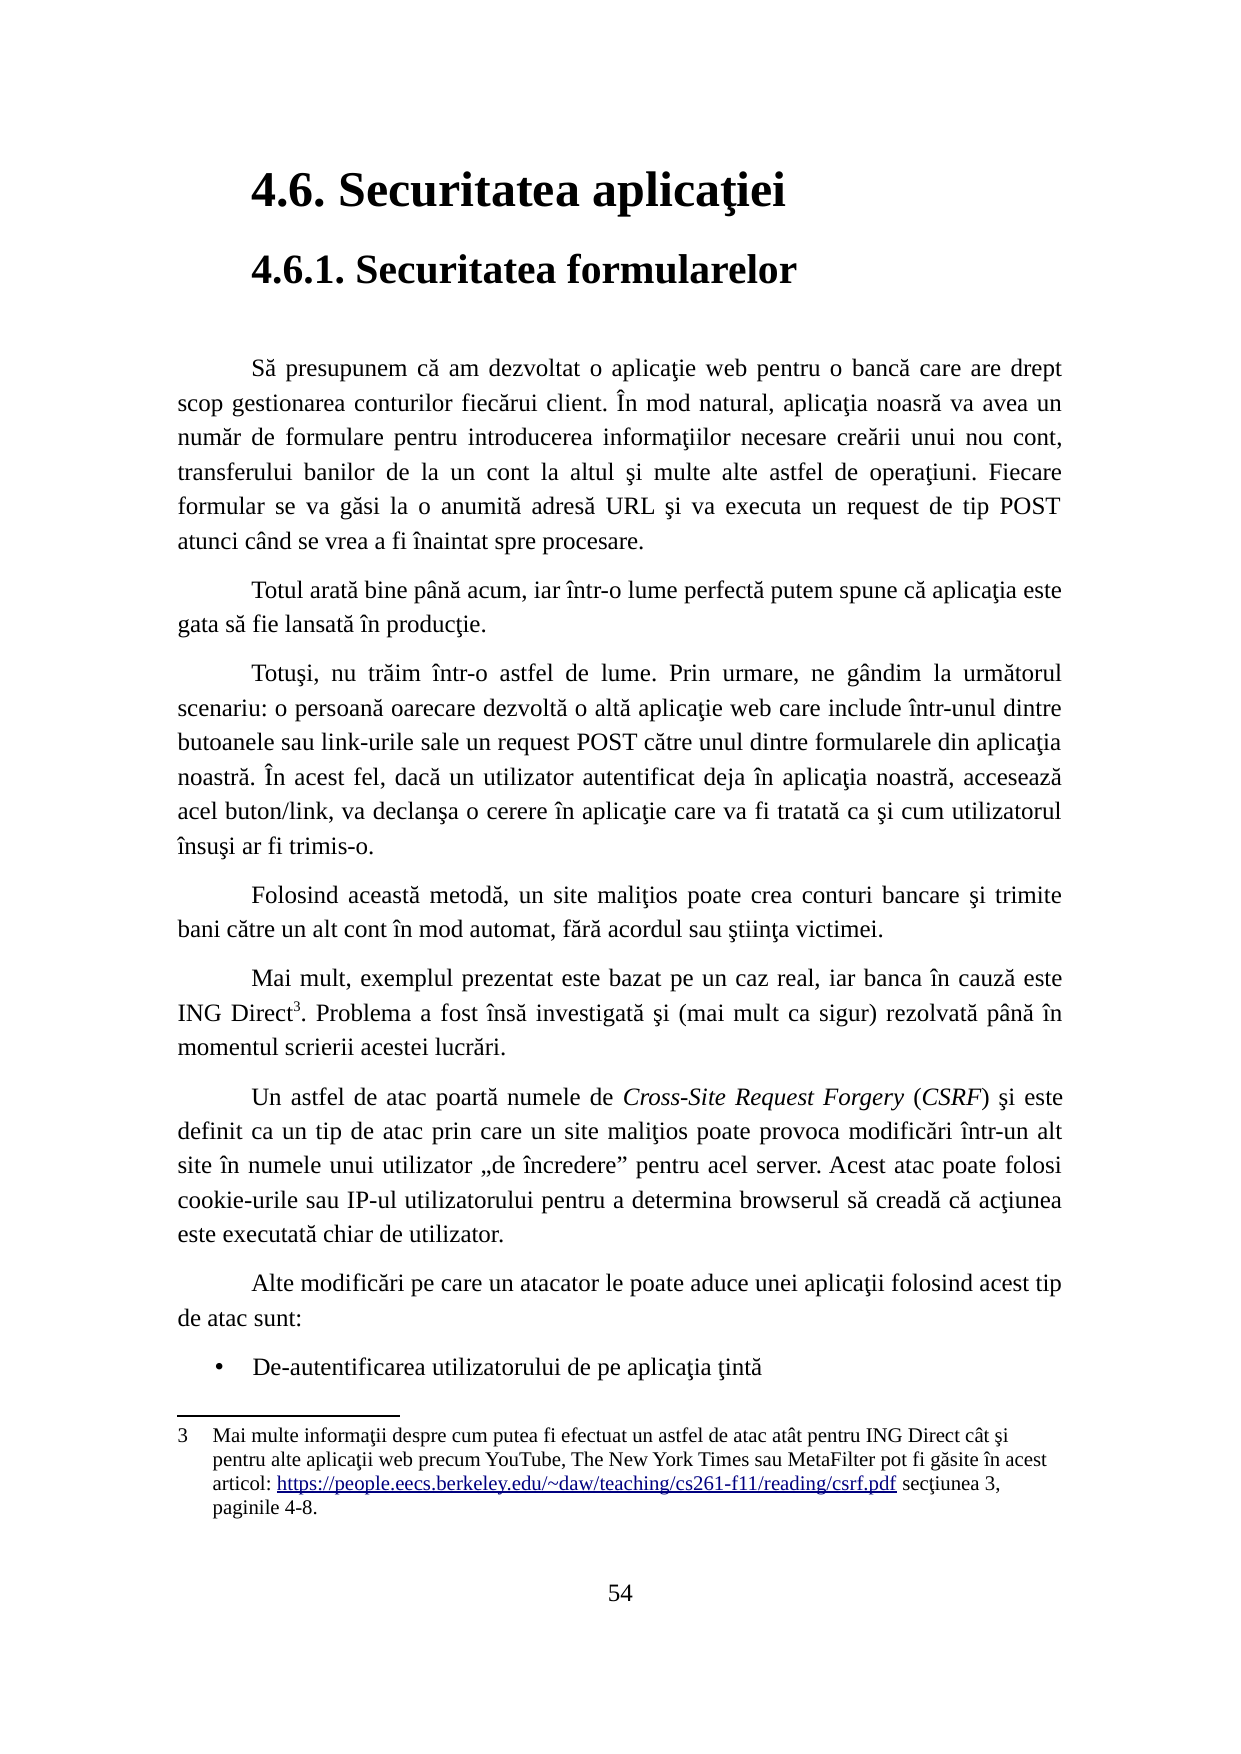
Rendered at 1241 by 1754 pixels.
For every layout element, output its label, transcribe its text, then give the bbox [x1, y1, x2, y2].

subtitle 4.6. Securitatea aplicaţiei [177, 159, 1063, 217]
text Să presupunem că am dezvoltat o aplicaţie web pentru o bancă care are drept scop gestionarea conturilor fiecărui client. În mod natural, aplicaţia noasră va avea un număr de formulare pentru introducerea informaţiilor necesare creării unui nou cont, transferului banilor de la un cont la altul şi multe alte astfel de operaţiuni. Fiecare formular se va găsi la o anumită adresă URL şi va executa un request de tip POST atunci când se vrea a fi înaintat spre procesare. [177, 353, 1063, 555]
text Mai multe informaţii despre cum putea fi efectuat un astfel de atac atât pentru ING Direct cât şi pentru alte aplicaţii web precum YouTube, The New York Times sau MetaFilter pot fi găsite în acest articol: https://people.eecs.berkeley.edu/~daw/teaching/cs261-f11/reading/csrf.pdf secţiunea 3, paginile 4-8. [177, 1422, 1063, 1519]
text Alte modificări pe care un atacator le poate aduce unei aplicaţii folosind acest tip de atac sunt: [177, 1268, 1063, 1332]
subtitle 4.6.1. Securitatea formularelor [177, 244, 1063, 292]
text Un astfel de atac poartă numele de Cross-Site Request Forgery (CSRF) şi este definit ca un tip de atac prin care un site maliţios poate provoca modificări într-un alt site în numele unui utilizator „de încredere” pentru acel server. Acest atac poate folosi cookie-urile sau IP-ul utilizatorului pentru a determina browserul să creadă că acţiunea este executată chiar de utilizator. [177, 1082, 1063, 1248]
text Totuşi, nu trăim într-o astfel de lume. Prin urmare, ne gândim la următorul scenariu: o persoană oarecare dezvoltă o altă aplicaţie web care include într-unul dintre butoanele sau link-urile sale un request POST către unul dintre formularele din aplicaţia noastră. În acest fel, dacă un utilizator autentificat deja în aplicaţia noastră, accesează acel buton/link, va declanşa o cerere în aplicaţie care va fi tratată ca şi cum utilizatorul însuşi ar fi trimis-o. [177, 658, 1063, 860]
text Totul arată bine până acum, iar într-o lume perfectă putem spune că aplicaţia este gata să fie lansată în producţie. [177, 575, 1063, 638]
text Mai mult, exemplul prezentat este bazat pe un caz real, iar banca în cauză este ING Direct. Problema a fost însă investigată şi (mai mult ca sigur) rezolvată până în momentul scrierii acestei lucrări. [177, 963, 1063, 1061]
list De-autentificarea utilizatorului de pe aplicaţia ţintă [215, 1352, 1063, 1381]
text Folosind această metodă, un site maliţios poate crea conturi bancare şi trimite bani către un alt cont în mod automat, fără acordul sau ştiinţa victimei. [177, 880, 1063, 943]
